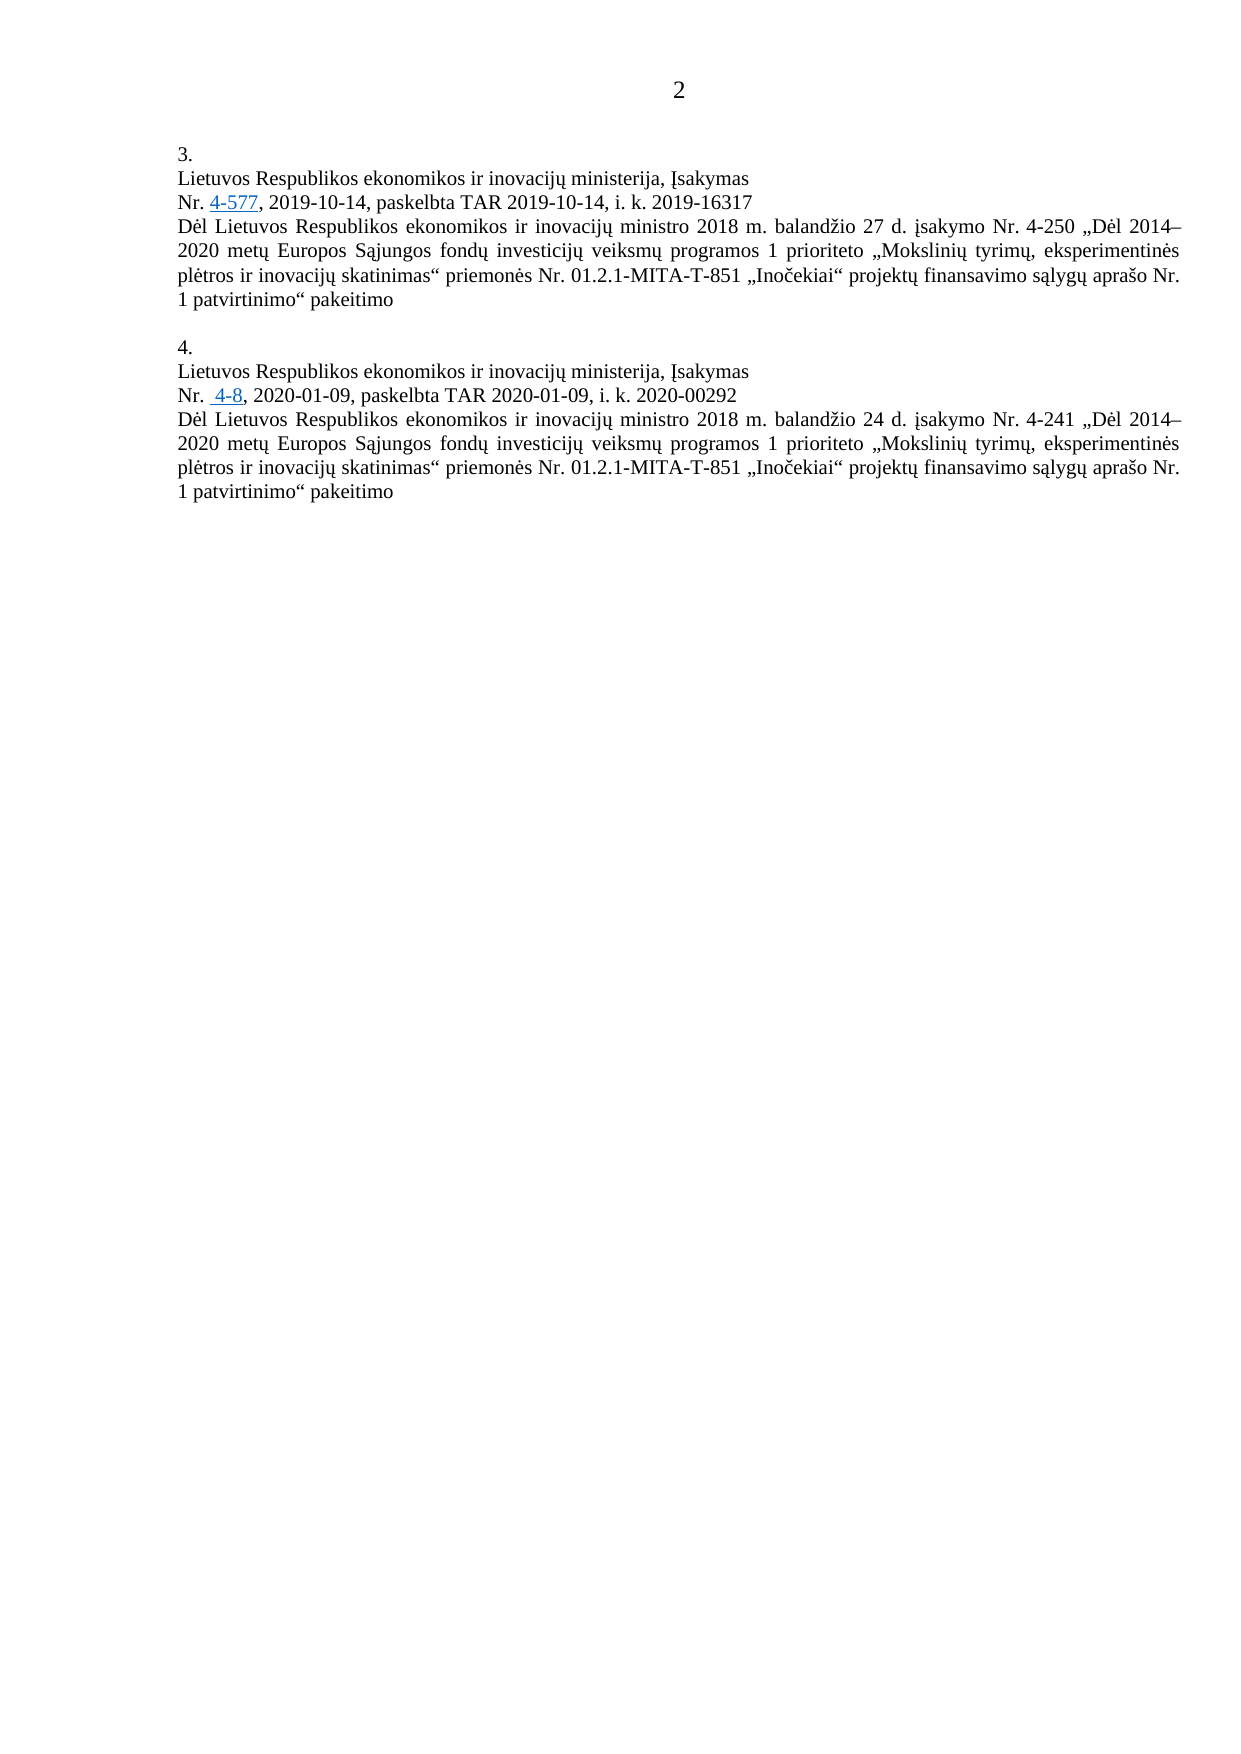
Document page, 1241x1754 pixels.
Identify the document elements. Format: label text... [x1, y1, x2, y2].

text Lietuvos Respublikos ekonomikos ir inovacijų ministerija, Įsakymas [177, 166, 1181, 190]
text Lietuvos Respublikos ekonomikos ir inovacijų ministerija, Įsakymas [177, 359, 1181, 383]
text 3. [177, 142, 1181, 166]
text Dėl Lietuvos Respublikos ekonomikos ir inovacijų ministro 2018 m. balandžio 24 d. įsakymo Nr. 4-241 „Dėl 2014–2020 metų Europos Sąjungos fondų investicijų veiksmų programos 1 prioriteto „Mokslinių tyrimų, eksperimentinės plėtros ir inovacijų skatinimas“ priemonės Nr. 01.2.1-MITA-T-851 „Inočekiai“ projektų finansavimo sąlygų aprašo Nr. 1 patvirtinimo“ pakeitimo [177, 407, 1181, 503]
text 4. [177, 335, 1181, 359]
text Nr. 4-8, 2020-01-09, paskelbta TAR 2020-01-09, i. k. 2020-00292 [177, 383, 1181, 407]
text Nr. 4-577, 2019-10-14, paskelbta TAR 2019-10-14, i. k. 2019-16317 [177, 190, 1181, 214]
text Dėl Lietuvos Respublikos ekonomikos ir inovacijų ministro 2018 m. balandžio 27 d. įsakymo Nr. 4-250 „Dėl 2014–2020 metų Europos Sąjungos fondų investicijų veiksmų programos 1 prioriteto „Mokslinių tyrimų, eksperimentinės plėtros ir inovacijų skatinimas“ priemonės Nr. 01.2.1-MITA-T-851 „Inočekiai“ projektų finansavimo sąlygų aprašo Nr. 1 patvirtinimo“ pakeitimo [177, 214, 1181, 311]
